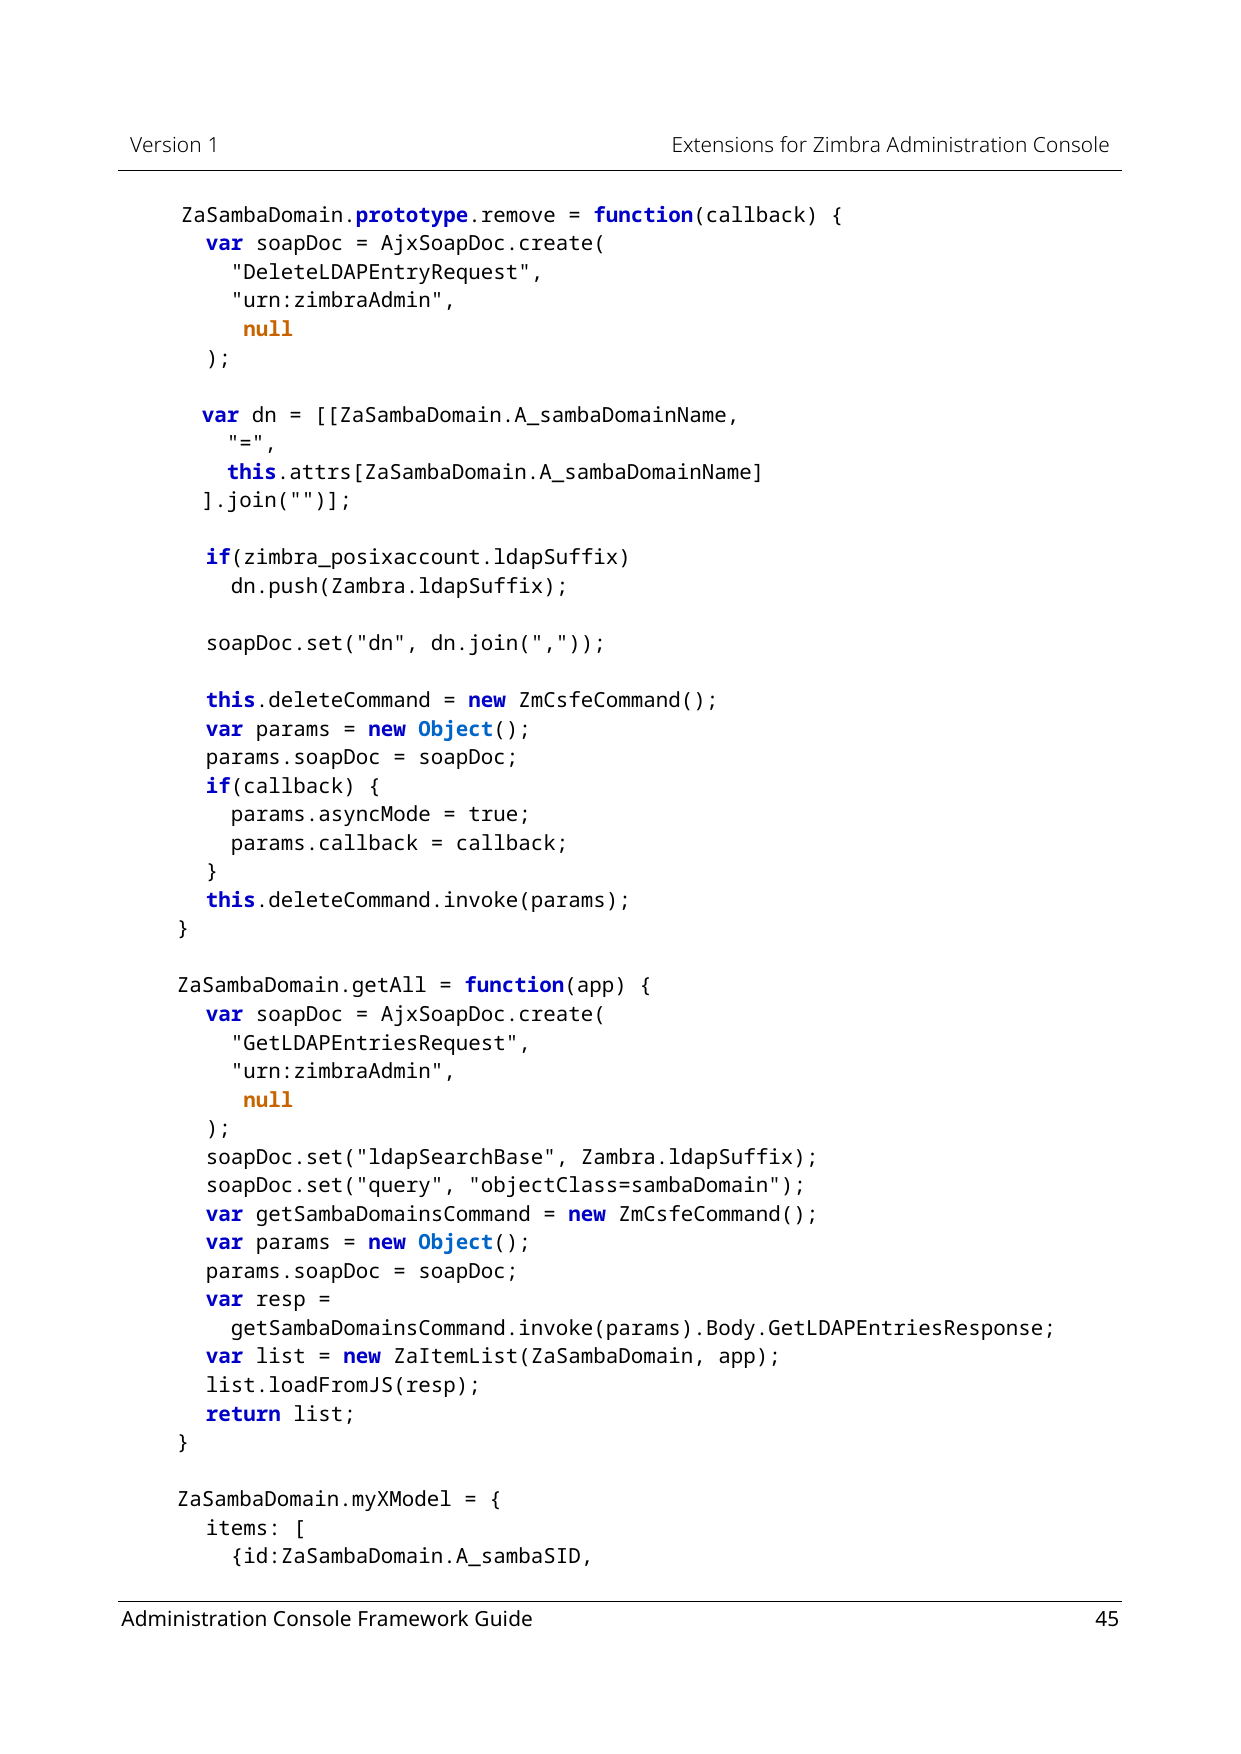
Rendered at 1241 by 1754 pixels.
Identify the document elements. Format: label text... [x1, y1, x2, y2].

text var params = new Object(); [118, 1227, 1122, 1256]
text list.loadFromJS(resp); [118, 1370, 1122, 1398]
text soapDoc.set("query", "objectClass=sambaDomain"); [118, 1170, 1122, 1199]
text var dn = [[ZaSambaDomain.A_sambaDomainName, [177, 399, 1122, 428]
text "DeleteLDAPEntryRequest", [118, 257, 1122, 285]
text var soapDoc = AjxSoapDoc.create( [118, 228, 1122, 257]
text ); [118, 342, 1122, 371]
text ZaSambaDomain.getAll = function(app) { [177, 970, 1122, 999]
text params.asyncMode = true; [118, 799, 1122, 828]
text var resp = [118, 1284, 1122, 1313]
text var getSambaDomainsCommand = new ZmCsfeCommand(); [118, 1199, 1122, 1227]
text params.soapDoc = soapDoc; [118, 742, 1122, 771]
text {id:ZaSambaDomain.A_sambaSID, [118, 1541, 1122, 1570]
text ); [118, 1113, 1122, 1142]
text params.soapDoc = soapDoc; [118, 1256, 1122, 1284]
text if(zimbra_posixaccount.ldapSuffix) [118, 542, 1122, 571]
text if(callback) { [118, 771, 1122, 799]
text this.deleteCommand = new ZmCsfeCommand(); [118, 685, 1122, 713]
text ZaSambaDomain.myXModel = { [177, 1484, 1122, 1513]
text this.deleteCommand.invoke(params); [118, 885, 1122, 913]
text var params = new Object(); [118, 713, 1122, 742]
text soapDoc.set("ldapSearchBase", Zambra.ldapSuffix); [118, 1142, 1122, 1170]
text null [118, 1084, 1122, 1113]
text "urn:zimbraAdmin", [118, 285, 1122, 314]
text ].join("")]; [177, 485, 1122, 514]
text "urn:zimbraAdmin", [118, 1056, 1122, 1084]
text params.callback = callback; [118, 828, 1122, 856]
text items: [ [118, 1513, 1122, 1541]
text } [118, 856, 1122, 885]
text ZaSambaDomain.prototype.remove = function(callback) { [118, 200, 1122, 228]
text null [118, 314, 1122, 342]
text "GetLDAPEntriesRequest", [118, 1027, 1122, 1056]
text getSambaDomainsCommand.invoke(params).Body.GetLDAPEntriesResponse; [118, 1313, 1122, 1341]
text var list = new ZaItemList(ZaSambaDomain, app); [118, 1341, 1122, 1370]
text soapDoc.set("dn", dn.join(",")); [118, 628, 1122, 656]
text return list; [118, 1398, 1122, 1427]
text } [177, 913, 1122, 942]
text dn.push(Zambra.ldapSuffix); [118, 571, 1122, 599]
text "=", [177, 428, 1122, 457]
text } [177, 1427, 1122, 1456]
text this.attrs[ZaSambaDomain.A_sambaDomainName] [177, 457, 1122, 485]
text var soapDoc = AjxSoapDoc.create( [118, 999, 1122, 1027]
